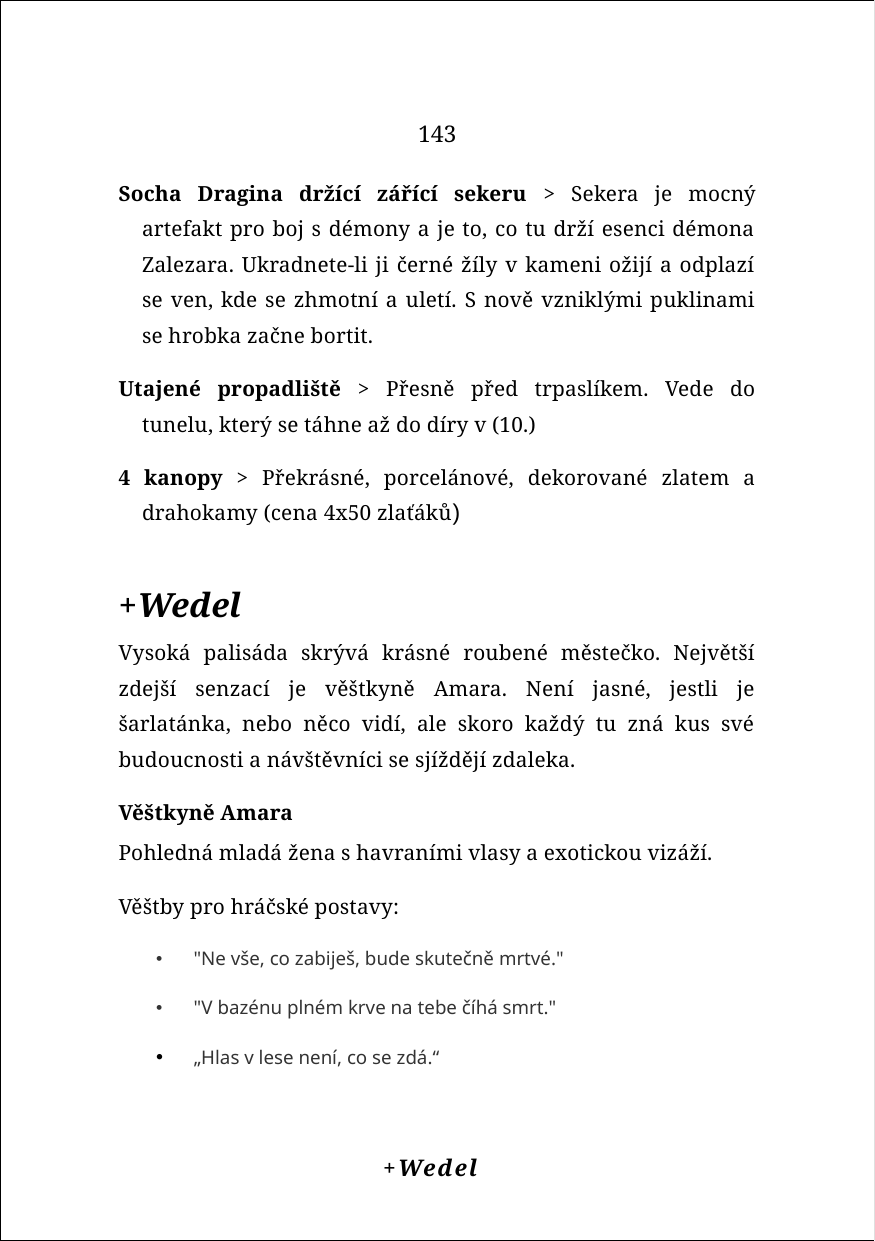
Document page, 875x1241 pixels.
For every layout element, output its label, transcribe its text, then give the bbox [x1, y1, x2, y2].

text Socha Dragina držící zářící sekeru > Sekera je mocný artefakt pro boj s démony a je to, co tu drží esenci démona Zalezara. Ukradnete-li ji černé žíly v kameni ožijí a odplazí se ven, kde se zhmotní a uletí. S nově vzniklými puklinami se hrobka začne bortit. [118, 179, 756, 349]
text 4 kanopy > Překrásné, porcelánové, dekorované zlatem a drahokamy (cena 4x50 zlaťáků) [118, 463, 756, 527]
list "V bazénu plném krve na tebe číhá smrt." [156, 994, 756, 1020]
list „Hlas v lese není, co se zdá.“ [156, 1044, 756, 1070]
text Věštby pro hráčské postavy: [118, 892, 756, 920]
text Utajené propadliště > Přesně před trpaslíkem. Vede do tunelu, který se táhne až do díry v (10.) [118, 374, 756, 438]
text Vysoká palisáda skrývá krásné roubené městečko. Největší zdejší senzací je věštkyně Amara. Není jasné, jestli je šarlatánka, nebo něco vidí, ale skoro každý tu zná kus své budoucnosti a návštěvníci se sjíždějí zdaleka. [118, 638, 756, 773]
text Pohledná mladá žena s havraními vlasy a exotickou vizáží. [118, 838, 756, 867]
list "Ne vše, co zabiješ, bude skutečně mrtvé." [156, 945, 756, 971]
subtitle +Wedel [118, 581, 756, 627]
subtitle Věštkyně Amara [118, 798, 756, 827]
